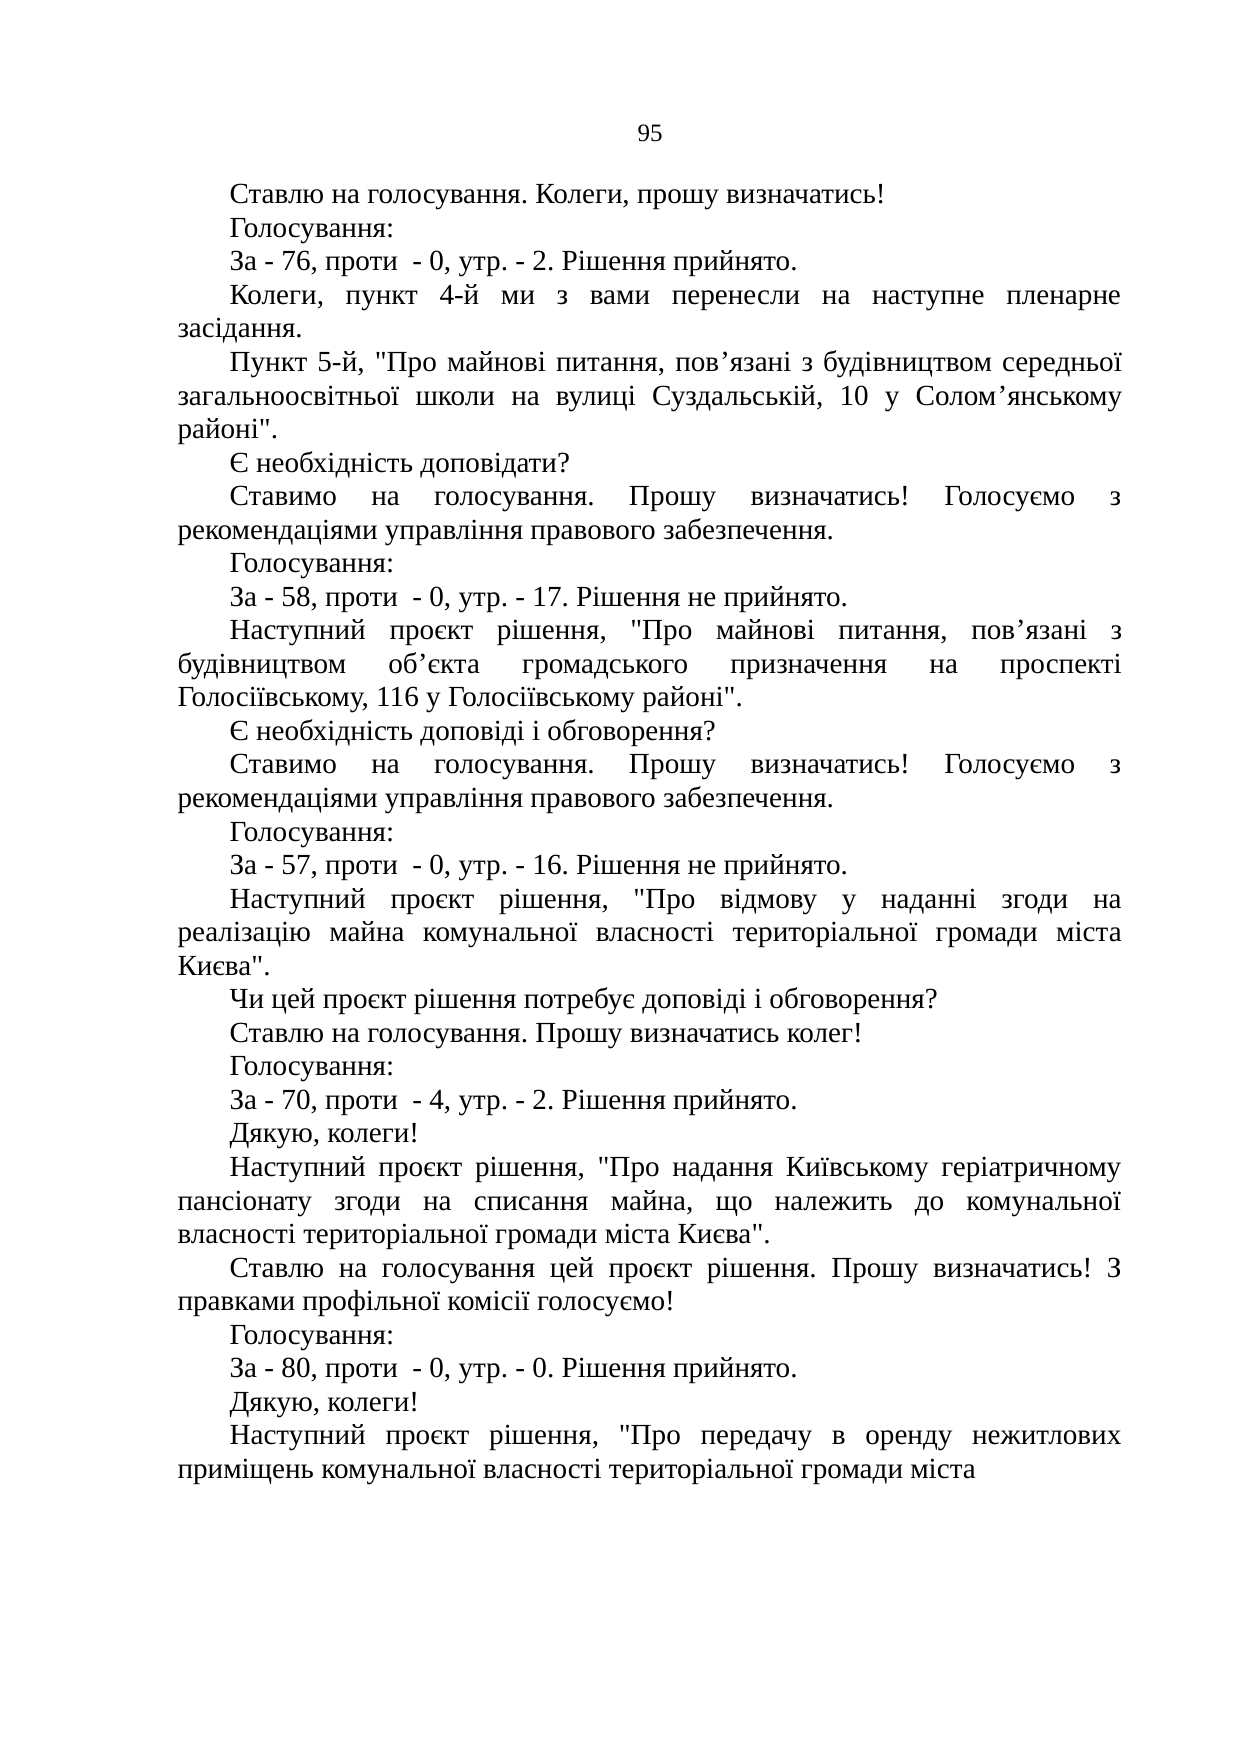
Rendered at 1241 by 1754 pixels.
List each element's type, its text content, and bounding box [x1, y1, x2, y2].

text Ставимо на голосування. Прошу визначатись! Голосуємо з рекомендаціями управління правового забезпечення. [177, 747, 1122, 814]
text Ставлю на голосування. Колеги, прошу визначатись! [177, 176, 1122, 210]
text За - 80, проти - 0, утр. - 0. Рішення прийнято. [177, 1350, 1122, 1384]
text Наступний проєкт рішення, "Про передачу в оренду нежитлових приміщень комунальної власності територіальної громади міста [177, 1417, 1122, 1484]
text Голосування: [177, 814, 1122, 847]
text Наступний проєкт рішення, "Про надання Київському геріатричному пансіонату згоди на списання майна, що належить до комунальної власності територіальної громади міста Києва". [177, 1149, 1122, 1250]
text Дякую, колеги! [177, 1116, 1122, 1149]
text Голосування: [177, 1317, 1122, 1350]
text За - 70, проти - 4, утр. - 2. Рішення прийнято. [177, 1082, 1122, 1116]
text Голосування: [177, 1048, 1122, 1082]
text Є необхідність доповіді і обговорення? [177, 713, 1122, 747]
text За - 57, проти - 0, утр. - 16. Рішення не прийнято. [177, 847, 1122, 881]
text За - 76, проти - 0, утр. - 2. Рішення прийнято. [177, 243, 1122, 277]
text Пункт 5-й, "Про майнові питання, пов’язані з будівництвом середньої загальноосвітньої школи на вулиці Суздальській, 10 у Солом’янському районі". [177, 344, 1122, 445]
text Є необхідність доповідати? [177, 445, 1122, 478]
text Наступний проєкт рішення, "Про відмову у наданні згоди на реалізацію майна комунальної власності територіальної громади міста Києва". [177, 881, 1122, 981]
text Голосування: [177, 545, 1122, 579]
text Ставлю на голосування цей проєкт рішення. Прошу визначатись! З правками профільної комісії голосуємо! [177, 1250, 1122, 1317]
text Ставимо на голосування. Прошу визначатись! Голосуємо з рекомендаціями управління правового забезпечення. [177, 478, 1122, 545]
text Дякую, колеги! [177, 1384, 1122, 1417]
text Чи цей проєкт рішення потребує доповіді і обговорення? [177, 981, 1122, 1015]
text За - 58, проти - 0, утр. - 17. Рішення не прийнято. [177, 579, 1122, 612]
text Наступний проєкт рішення, "Про майнові питання, пов’язані з будівництвом об’єкта громадського призначення на проспекті Голосіївському, 116 у Голосіївському районі". [177, 612, 1122, 713]
text Голосування: [177, 210, 1122, 243]
text Колеги, пункт 4-й ми з вами перенесли на наступне пленарне засідання. [177, 277, 1122, 344]
text Ставлю на голосування. Прошу визначатись колег! [177, 1015, 1122, 1048]
